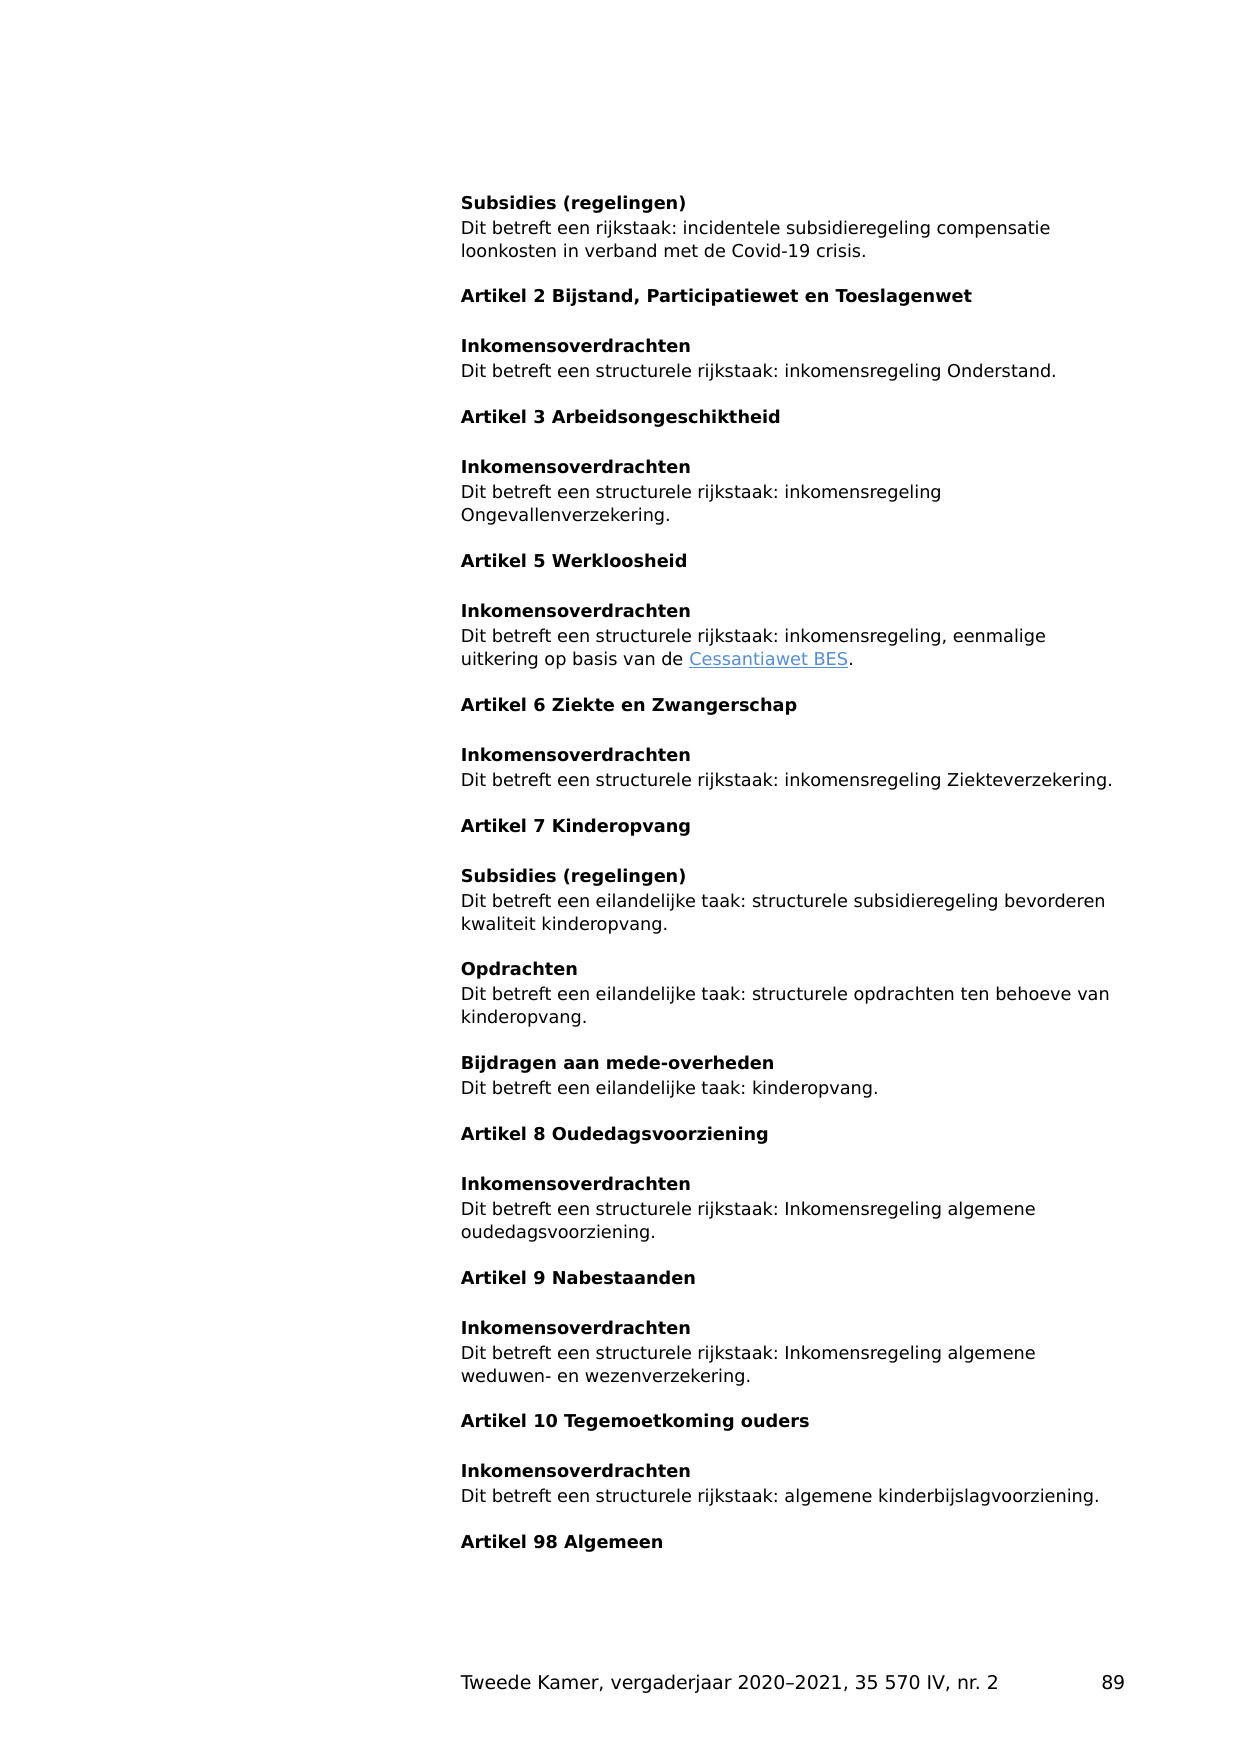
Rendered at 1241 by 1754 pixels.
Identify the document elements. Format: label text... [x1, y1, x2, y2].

text Inkomensoverdrachten [461, 334, 1125, 357]
text Dit betreft een structurele rijkstaak: Inkomensregeling algemene weduwen- en wezenverzekering. [461, 1341, 1125, 1387]
text Dit betreft een eilandelijke taak: structurele opdrachten ten behoeve van kinderopvang. [461, 982, 1125, 1028]
text Dit betreft een structurele rijkstaak: algemene kinderbijslagvoorziening. [461, 1484, 1125, 1507]
text Opdrachten [461, 957, 1125, 980]
text Bijdragen aan mede-overheden [461, 1051, 1125, 1074]
text Artikel 98 Algemeen [461, 1530, 1125, 1553]
text Artikel 2 Bijstand, Participatiewet en Toeslagenwet [461, 284, 1125, 307]
text Artikel 7 Kinderopvang [461, 814, 1125, 837]
text Dit betreft een eilandelijke taak: kinderopvang. [461, 1076, 1125, 1099]
text Dit betreft een rijkstaak: incidentele subsidieregeling compensatie loonkosten in verband met de Covid-19 crisis. [461, 216, 1125, 262]
text Inkomensoverdrachten [461, 743, 1125, 766]
text Artikel 5 Werkloosheid [461, 549, 1125, 572]
text Inkomensoverdrachten [461, 1459, 1125, 1482]
text Artikel 3 Arbeidsongeschiktheid [461, 405, 1125, 428]
text Dit betreft een structurele rijkstaak: Inkomensregeling algemene oudedagsvoorziening. [461, 1197, 1125, 1243]
text Dit betreft een structurele rijkstaak: inkomensregeling Onderstand. [461, 359, 1125, 382]
text Dit betreft een structurele rijkstaak: inkomensregeling Ongevallenverzekering. [461, 480, 1125, 526]
text Inkomensoverdrachten [461, 455, 1125, 478]
text Artikel 9 Nabestaanden [461, 1266, 1125, 1289]
text Artikel 6 Ziekte en Zwangerschap [461, 693, 1125, 716]
text Inkomensoverdrachten [461, 599, 1125, 622]
text Subsidies (regelingen) [461, 864, 1125, 887]
text Dit betreft een eilandelijke taak: structurele subsidieregeling bevorderen kwaliteit kinderopvang. [461, 889, 1125, 934]
text Artikel 10 Tegemoetkoming ouders [461, 1409, 1125, 1432]
text Inkomensoverdrachten [461, 1316, 1125, 1339]
text Inkomensoverdrachten [461, 1172, 1125, 1195]
text Artikel 8 Oudedagsvoorziening [461, 1122, 1125, 1145]
text Dit betreft een structurele rijkstaak: inkomensregeling, eenmalige uitkering op basis van de Cessantiawet BES. [461, 624, 1125, 670]
text Dit betreft een structurele rijkstaak: inkomensregeling Ziekteverzekering. [461, 768, 1125, 791]
text Subsidies (regelingen) [461, 191, 1125, 214]
